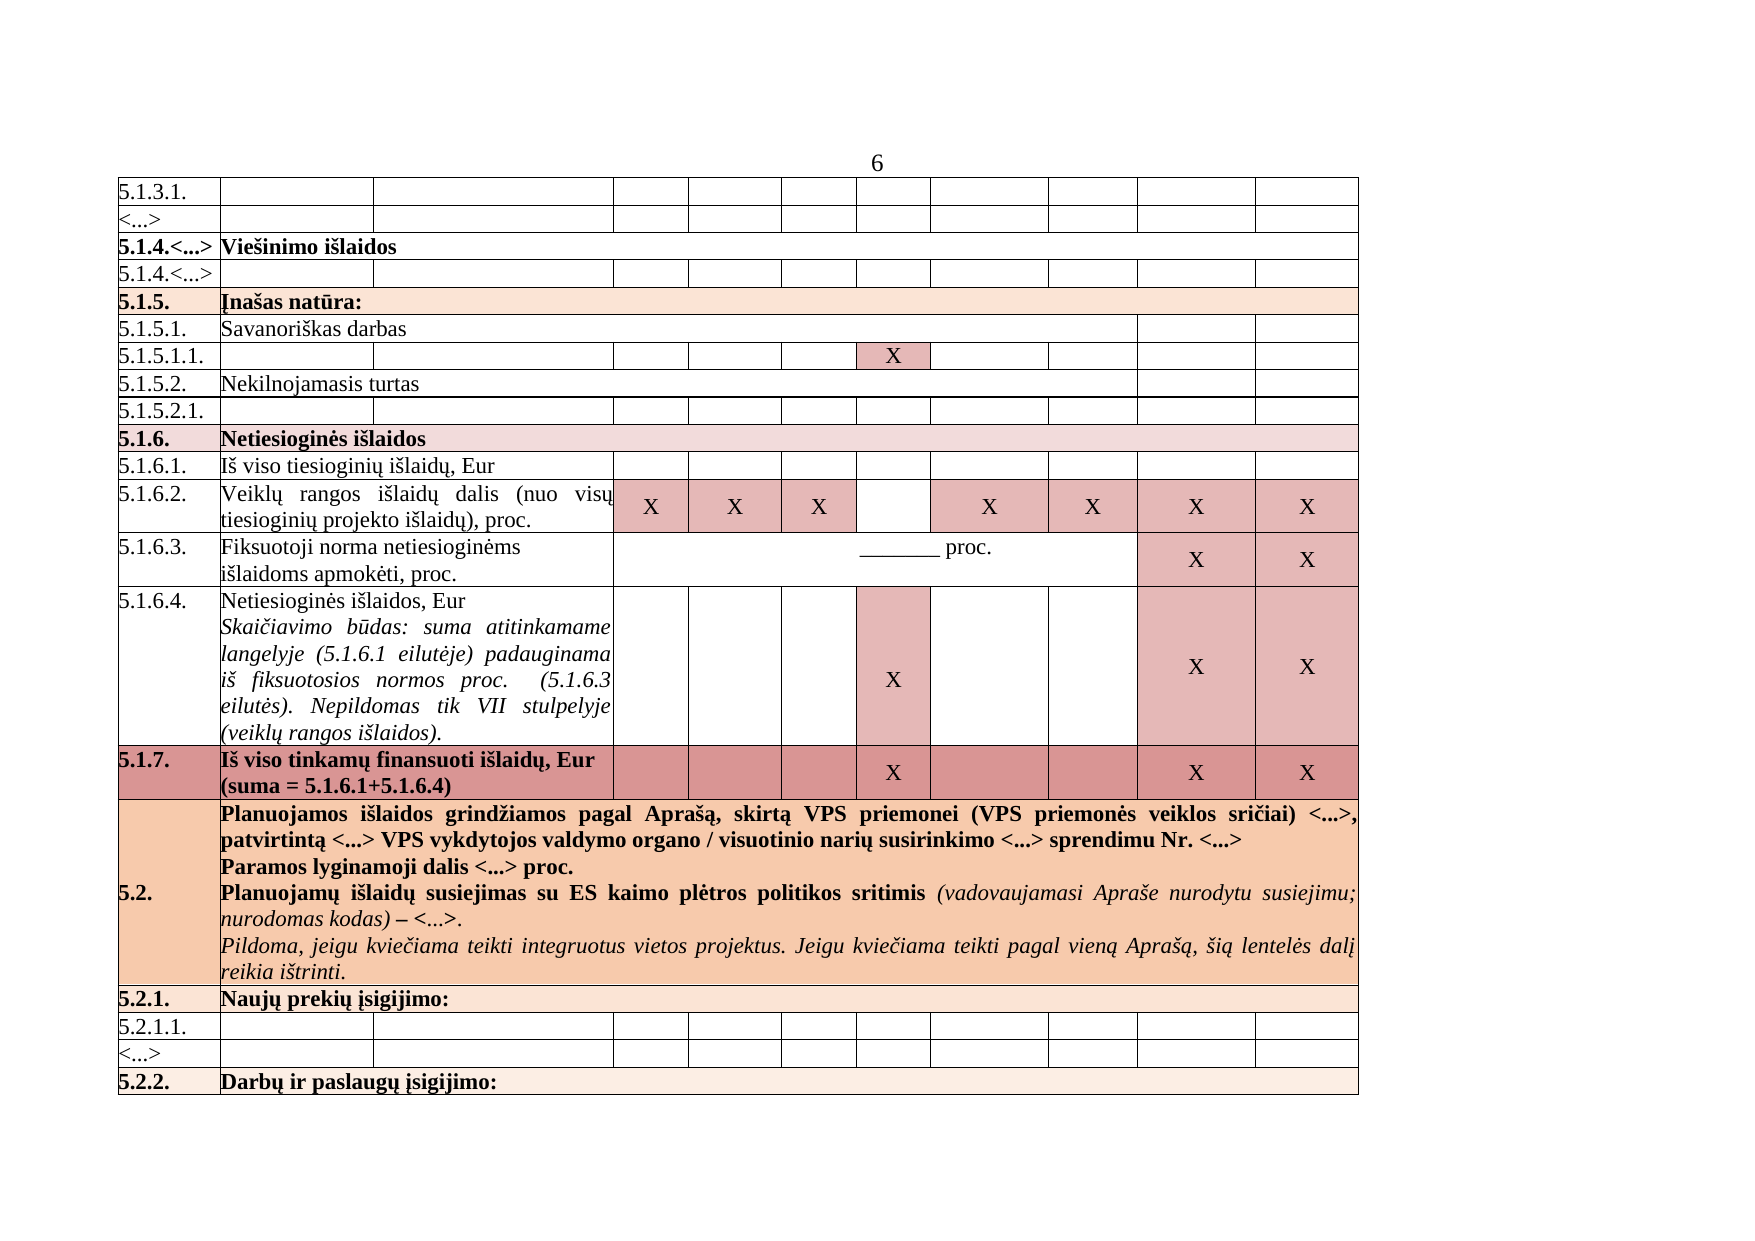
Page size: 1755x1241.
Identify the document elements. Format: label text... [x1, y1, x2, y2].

table_cell [1138, 178, 1255, 204]
table_cell 5.2.1.1. [119, 1013, 220, 1039]
table_cell [1138, 206, 1255, 232]
table_cell [1256, 343, 1358, 369]
table_cell 5.1.5.1.1. [119, 343, 220, 369]
table_cell [1049, 452, 1137, 478]
table_cell 5.1.5.2. [119, 370, 220, 396]
table_cell [1256, 260, 1358, 287]
table_cell [614, 587, 688, 745]
table_cell [614, 343, 688, 369]
table_cell [782, 398, 856, 424]
table_cell [1138, 1040, 1255, 1067]
table_cell 5.1.6. [119, 425, 220, 451]
table_cell [1138, 398, 1255, 424]
table_cell [689, 343, 781, 369]
table_cell [1049, 206, 1137, 232]
table_cell _______ proc. [614, 533, 1137, 586]
table_cell [374, 178, 613, 204]
table_cell Įnašas natūra: [221, 288, 1358, 314]
table_cell [1138, 315, 1255, 342]
table_cell [1256, 206, 1358, 232]
table_cell X [1256, 480, 1358, 532]
table_cell [857, 398, 930, 424]
table_cell 5.1.4.<...> [119, 233, 220, 259]
table_cell [857, 260, 930, 287]
table_cell Darbų ir paslaugų įsigijimo: [221, 1068, 1358, 1094]
table_cell X [857, 587, 930, 745]
table_cell [1049, 260, 1137, 287]
table_cell Naujų prekių įsigijimo: [221, 986, 1358, 1012]
table_cell [614, 452, 688, 478]
table_cell Veiklų rangos išlaidų dalis (nuo visų tiesioginių projekto išlaidų), proc. [221, 480, 613, 532]
table_cell [689, 1040, 781, 1067]
table_cell [782, 343, 856, 369]
table_cell X [689, 480, 781, 532]
table_cell [1138, 260, 1255, 287]
table_cell [221, 260, 373, 287]
table_cell Savanoriškas darbas [221, 315, 1137, 342]
table_cell 5.1.4.<...> [119, 260, 220, 287]
table_cell 5.2. [119, 800, 220, 984]
table_cell [857, 480, 930, 532]
table_cell [931, 1013, 1048, 1039]
table_cell [374, 343, 613, 369]
table_cell [1049, 746, 1137, 799]
table_cell 5.1.6.3. [119, 533, 220, 586]
table_cell [689, 452, 781, 478]
table_cell [1256, 452, 1358, 478]
table_cell [1049, 178, 1137, 204]
table_cell [1049, 1013, 1137, 1039]
table_cell [689, 260, 781, 287]
table_cell 5.1.6.2. [119, 480, 220, 532]
table_cell X [857, 746, 930, 799]
table_cell X [1138, 746, 1255, 799]
table_cell X [1138, 587, 1255, 745]
table_cell [782, 178, 856, 204]
table_cell [374, 1040, 613, 1067]
table_cell Iš viso tinkamų finansuoti išlaidų, Eur (suma = 5.1.6.1+5.1.6.4) [221, 746, 613, 799]
table_cell [782, 587, 856, 745]
table_cell [782, 452, 856, 478]
table_cell [221, 178, 373, 204]
table_cell [689, 587, 781, 745]
table_cell 5.1.3.1. [119, 178, 220, 204]
table_cell Planuojamos išlaidos grindžiamos pagal Aprašą, skirtą VPS priemonei (VPS priemonės veiklos sričiai) <...>, patvirtintą <...> VPS vykdytojos valdymo organo / visuotinio narių susirinkimo <...> sprendimu Nr. <...> Paramos lyginamoji dalis <...> proc. Planuojamų išlaidų susiejimas su ES kaimo plėtros politikos sritimis (vadovaujamasi Apraše nurodytu susiejimu; nurodomas kodas) – <...>. Pildoma, jeigu kviečiama teikti integruotus vietos projektus. Jeigu kviečiama teikti pagal vieną Aprašą, šią lentelės dalį reikia ištrinti. [221, 800, 1358, 984]
table_cell [857, 178, 930, 204]
table_cell [1138, 1013, 1255, 1039]
table_cell [1256, 315, 1358, 342]
table_cell [614, 1013, 688, 1039]
table_cell [1256, 1040, 1358, 1067]
table_cell [689, 746, 781, 799]
table_cell [782, 1040, 856, 1067]
table_cell [931, 206, 1048, 232]
table_cell [1138, 370, 1255, 396]
table_cell [374, 260, 613, 287]
table_cell [614, 178, 688, 204]
table_cell [689, 398, 781, 424]
table_cell [374, 398, 613, 424]
table_cell [1256, 178, 1358, 204]
table_cell X [1256, 533, 1358, 586]
table_cell [689, 178, 781, 204]
table_cell <...> [119, 206, 220, 232]
table_cell [931, 1040, 1048, 1067]
table_cell X [1256, 746, 1358, 799]
table_cell [782, 206, 856, 232]
table_cell [857, 452, 930, 478]
table_cell Netiesioginės išlaidos [221, 425, 1358, 451]
table_cell X [1256, 587, 1358, 745]
table_cell [857, 1013, 930, 1039]
table_cell [221, 343, 373, 369]
table_cell [782, 1013, 856, 1039]
table_cell [1256, 1013, 1358, 1039]
table_cell X [1138, 480, 1255, 532]
table_cell <...> [119, 1040, 220, 1067]
table_cell 5.1.5.1. [119, 315, 220, 342]
table_cell [221, 1013, 373, 1039]
table_cell [1049, 587, 1137, 745]
table_cell [374, 206, 613, 232]
table_cell [1049, 398, 1137, 424]
table_cell Iš viso tiesioginių išlaidų, Eur [221, 452, 613, 478]
table_cell X [931, 480, 1048, 532]
table_cell Fiksuotoji norma netiesioginėms išlaidoms apmokėti, proc. [221, 533, 613, 586]
table_cell [689, 1013, 781, 1039]
table_cell [782, 260, 856, 287]
table_cell 5.1.6.4. [119, 587, 220, 745]
table_cell [221, 398, 373, 424]
table_cell 5.1.5.2.1. [119, 398, 220, 424]
table_cell [614, 1040, 688, 1067]
table_cell Nekilnojamasis turtas [221, 370, 1137, 396]
table_cell Viešinimo išlaidos [221, 233, 1358, 259]
table_cell X [857, 343, 930, 369]
table_cell 5.1.6.1. [119, 452, 220, 478]
table_cell [374, 1013, 613, 1039]
table_cell [857, 206, 930, 232]
table_cell Netiesioginės išlaidos, Eur Skaičiavimo būdas: suma atitinkamame langelyje (5.1.6.1 eilutėje) padauginama iš fiksuotosios normos proc. (5.1.6.3 eilutės). Nepildomas tik VII stulpelyje (veiklų rangos išlaidos). [221, 587, 613, 745]
table_cell 5.1.7. [119, 746, 220, 799]
table_cell [614, 746, 688, 799]
table_cell [1049, 343, 1137, 369]
table_cell [931, 343, 1048, 369]
table_cell [931, 260, 1048, 287]
table_cell [1256, 370, 1358, 396]
table_cell X [1138, 533, 1255, 586]
table_cell [221, 1040, 373, 1067]
table_cell 5.2.1. [119, 986, 220, 1012]
table_cell X [1049, 480, 1137, 532]
table_cell [1138, 452, 1255, 478]
table_cell [221, 206, 373, 232]
table_cell [689, 206, 781, 232]
table_cell [614, 398, 688, 424]
table_cell [931, 452, 1048, 478]
table_cell X [782, 480, 856, 532]
table_cell 5.2.2. [119, 1068, 220, 1094]
table_cell [614, 260, 688, 287]
table_cell [931, 398, 1048, 424]
table_cell [1049, 1040, 1137, 1067]
table_cell [931, 746, 1048, 799]
table_cell [1138, 343, 1255, 369]
table_cell [931, 587, 1048, 745]
table_cell [782, 746, 856, 799]
table_cell X [614, 480, 688, 532]
table_cell [614, 206, 688, 232]
table_cell [931, 178, 1048, 204]
table_cell [1256, 398, 1358, 424]
table_cell [857, 1040, 930, 1067]
table_cell 5.1.5. [119, 288, 220, 314]
